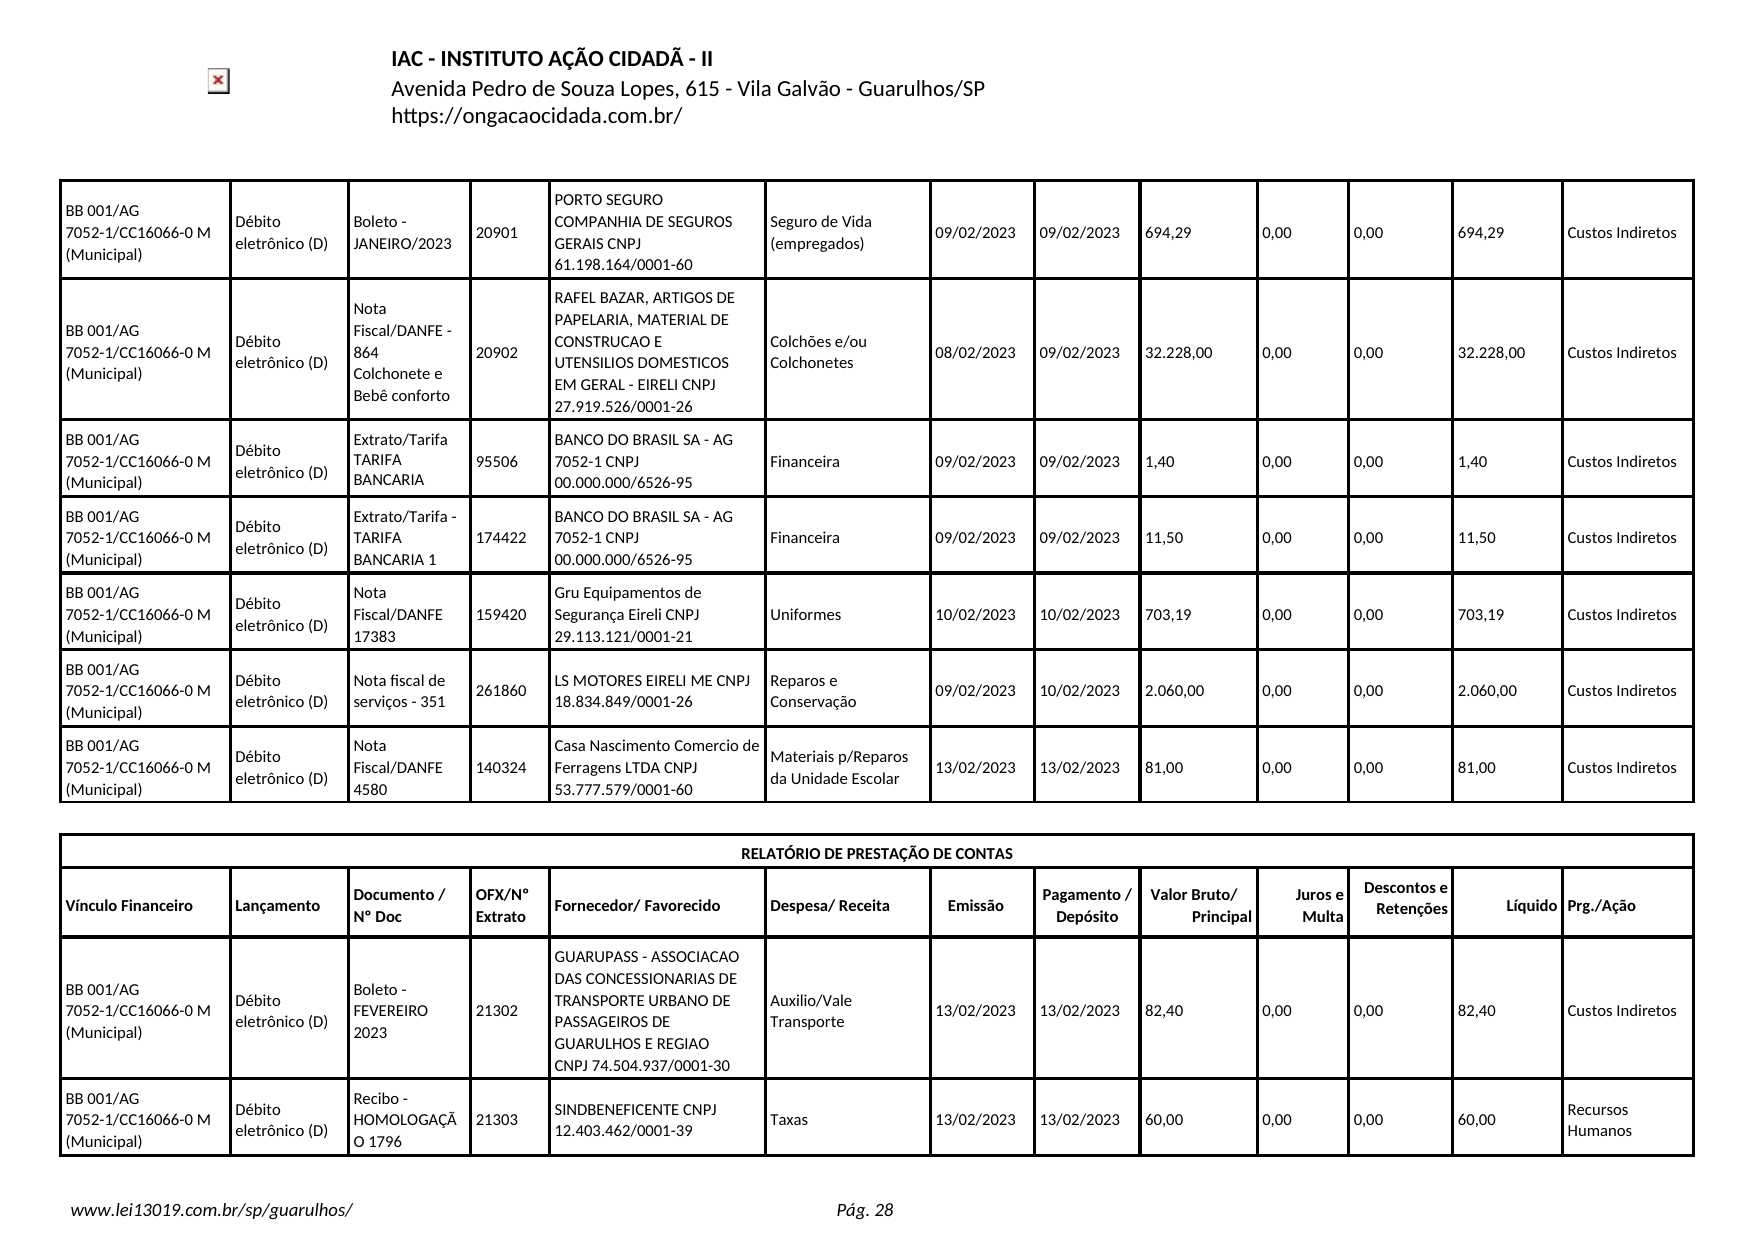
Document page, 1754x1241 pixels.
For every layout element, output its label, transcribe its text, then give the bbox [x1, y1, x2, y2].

table_cell 2.060,00 [1454, 651, 1561, 724]
table_cell Custos Indiretos [1564, 651, 1692, 724]
table_cell BB 001/AG 7052-1/CC16066-0 M (Municipal) [62, 182, 229, 277]
table_cell Líquido [1454, 869, 1561, 935]
table_cell 13/02/2023 [1036, 728, 1138, 801]
table_cell 694,29 [1454, 182, 1561, 277]
table_cell 60,00 [1142, 1080, 1256, 1153]
table_cell Custos Indiretos [1564, 421, 1692, 495]
table_cell 0,00 [1350, 182, 1451, 277]
table_cell 140324 [472, 728, 548, 801]
table_cell 10/02/2023 [1036, 575, 1138, 648]
table_cell Débito eletrônico (D) [232, 498, 347, 571]
table_cell Descontos e Retenções [1350, 869, 1451, 935]
table_cell Extrato/Tarifa TARIFA BANCARIA [350, 421, 469, 495]
table_cell Reparos e Conservação [767, 651, 929, 724]
table_cell Nota fiscal de serviços - 351 [350, 651, 469, 724]
table_cell 0,00 [1259, 1080, 1347, 1153]
table_cell 81,00 [1454, 728, 1561, 801]
table_cell 159420 [472, 575, 548, 648]
table_cell 13/02/2023 [932, 728, 1033, 801]
table_cell 32.228,00 [1454, 280, 1561, 418]
table_cell BB 001/AG 7052-1/CC16066-0 M (Municipal) [62, 728, 229, 801]
table_cell Despesa/ Receita [767, 869, 929, 935]
table_cell 1,40 [1454, 421, 1561, 495]
table_cell Boleto - JANEIRO/2023 [350, 182, 469, 277]
table_cell 09/02/2023 [1036, 280, 1138, 418]
table_cell 0,00 [1259, 182, 1347, 277]
table_cell 21303 [472, 1080, 548, 1153]
table_cell 1,40 [1142, 421, 1256, 495]
table_cell 09/02/2023 [932, 498, 1033, 571]
table_cell Juros e Multa [1259, 869, 1347, 935]
table_cell 82,40 [1142, 939, 1256, 1077]
table_cell Uniformes [767, 575, 929, 648]
table_cell GUARUPASS - ASSOCIACAO DAS CONCESSIONARIAS DE TRANSPORTE URBANO DE PASSAGEIROS DE GUARULHOS E REGIAO CNPJ 74.504.937/0001-30 [551, 939, 764, 1077]
table_cell Nota Fiscal/DANFE - 864 Colchonete e Bebê conforto [350, 280, 469, 418]
table_cell 703,19 [1142, 575, 1256, 648]
table_cell 694,29 [1142, 182, 1256, 277]
table_cell 11,50 [1142, 498, 1256, 571]
table_cell Custos Indiretos [1564, 939, 1692, 1077]
table_cell Valor Bruto/ Principal [1142, 869, 1256, 935]
table_cell 13/02/2023 [932, 1080, 1033, 1153]
table_cell Taxas [767, 1080, 929, 1153]
table_cell RAFEL BAZAR, ARTIGOS DE PAPELARIA, MATERIAL DE CONSTRUCAO E UTENSILIOS DOMESTICOS EM GERAL - EIRELI CNPJ 27.919.526/0001-26 [551, 280, 764, 418]
table_cell BB 001/AG 7052-1/CC16066-0 M (Municipal) [62, 1080, 229, 1153]
table_cell 0,00 [1350, 1080, 1451, 1153]
table_cell 32.228,00 [1142, 280, 1256, 418]
table_cell 0,00 [1350, 498, 1451, 571]
table_cell 20902 [472, 280, 548, 418]
table_cell Recursos Humanos [1564, 1080, 1692, 1153]
table_cell 13/02/2023 [1036, 939, 1138, 1077]
table_cell Extrato/Tarifa - TARIFA BANCARIA 1 [350, 498, 469, 571]
table_cell Gru Equipamentos de Segurança Eireli CNPJ 29.113.121/0001-21 [551, 575, 764, 648]
table_cell 261860 [472, 651, 548, 724]
table_cell Lançamento [232, 869, 347, 935]
table_cell 09/02/2023 [1036, 421, 1138, 495]
table_cell 21302 [472, 939, 548, 1077]
table_cell 95506 [472, 421, 548, 495]
table_cell 0,00 [1259, 651, 1347, 724]
table_cell 13/02/2023 [932, 939, 1033, 1077]
picture [207, 68, 230, 94]
table_cell Emissão [932, 869, 1033, 935]
table_cell 10/02/2023 [932, 575, 1033, 648]
table_cell Boleto - FEVEREIRO 2023 [350, 939, 469, 1077]
table_cell Vínculo Financeiro [62, 869, 229, 935]
table_cell Financeira [767, 498, 929, 571]
table_cell 09/02/2023 [1036, 182, 1138, 277]
table_cell 0,00 [1350, 728, 1451, 801]
table_cell Auxilio/Vale Transporte [767, 939, 929, 1077]
table_cell 0,00 [1259, 498, 1347, 571]
table_cell Nota Fiscal/DANFE 17383 [350, 575, 469, 648]
table_cell 0,00 [1350, 421, 1451, 495]
table_cell Débito eletrônico (D) [232, 651, 347, 724]
table_cell PORTO SEGURO COMPANHIA DE SEGUROS GERAIS CNPJ 61.198.164/0001-60 [551, 182, 764, 277]
table_cell Prg./Ação [1564, 869, 1692, 935]
table_cell BANCO DO BRASIL SA - AG 7052-1 CNPJ 00.000.000/6526-95 [551, 498, 764, 571]
table_cell 0,00 [1259, 421, 1347, 495]
table_cell 13/02/2023 [1036, 1080, 1138, 1153]
table_cell Custos Indiretos [1564, 182, 1692, 277]
table_cell Recibo - HOMOLOGAÇÃ O 1796 [350, 1080, 469, 1153]
table_cell 81,00 [1142, 728, 1256, 801]
table_cell 09/02/2023 [1036, 498, 1138, 571]
table_cell OFX/Nº Extrato [472, 869, 548, 935]
table_cell Colchões e/ou Colchonetes [767, 280, 929, 418]
table_cell LS MOTORES EIRELI ME CNPJ 18.834.849/0001-26 [551, 651, 764, 724]
table_cell Custos Indiretos [1564, 280, 1692, 418]
table_cell 174422 [472, 498, 548, 571]
table_cell 08/02/2023 [932, 280, 1033, 418]
table_cell BB 001/AG 7052-1/CC16066-0 M (Municipal) [62, 939, 229, 1077]
table_cell BB 001/AG 7052-1/CC16066-0 M (Municipal) [62, 651, 229, 724]
table_cell BB 001/AG 7052-1/CC16066-0 M (Municipal) [62, 280, 229, 418]
table_cell BB 001/AG 7052-1/CC16066-0 M (Municipal) [62, 575, 229, 648]
table_cell Fornecedor/ Favorecido [551, 869, 764, 935]
table_cell 0,00 [1259, 728, 1347, 801]
table_cell Pagamento / Depósito [1036, 869, 1138, 935]
table_cell 60,00 [1454, 1080, 1561, 1153]
table_cell Materiais p/Reparos da Unidade Escolar [767, 728, 929, 801]
table_cell 10/02/2023 [1036, 651, 1138, 724]
table_cell 0,00 [1259, 939, 1347, 1077]
table_cell 0,00 [1350, 575, 1451, 648]
table_cell 0,00 [1350, 651, 1451, 724]
table_header RELATÓRIO DE PRESTAÇÃO DE CONTAS [62, 836, 1692, 866]
table_cell 09/02/2023 [932, 421, 1033, 495]
table_cell 0,00 [1350, 280, 1451, 418]
table_cell Seguro de Vida (empregados) [767, 182, 929, 277]
table_cell 0,00 [1259, 575, 1347, 648]
table_cell Débito eletrônico (D) [232, 280, 347, 418]
table_cell Custos Indiretos [1564, 575, 1692, 648]
table_cell 82,40 [1454, 939, 1561, 1077]
table_cell 20901 [472, 182, 548, 277]
table_cell 11,50 [1454, 498, 1561, 571]
table_cell 703,19 [1454, 575, 1561, 648]
table_cell 09/02/2023 [932, 651, 1033, 724]
table_cell 2.060,00 [1142, 651, 1256, 724]
table_cell SINDBENEFICENTE CNPJ 12.403.462/0001-39 [551, 1080, 764, 1153]
table_cell 0,00 [1259, 280, 1347, 418]
table_cell BB 001/AG 7052-1/CC16066-0 M (Municipal) [62, 421, 229, 495]
table_cell BB 001/AG 7052-1/CC16066-0 M (Municipal) [62, 498, 229, 571]
table_cell Débito eletrônico (D) [232, 421, 347, 495]
table_cell BANCO DO BRASIL SA - AG 7052-1 CNPJ 00.000.000/6526-95 [551, 421, 764, 495]
table_cell Nota Fiscal/DANFE 4580 [350, 728, 469, 801]
table_cell Débito eletrônico (D) [232, 728, 347, 801]
table_cell 0,00 [1350, 939, 1451, 1077]
table_cell 09/02/2023 [932, 182, 1033, 277]
table_cell Financeira [767, 421, 929, 495]
table_cell Casa Nascimento Comercio de Ferragens LTDA CNPJ 53.777.579/0001-60 [551, 728, 764, 801]
table_cell Custos Indiretos [1564, 498, 1692, 571]
table_cell Débito eletrônico (D) [232, 939, 347, 1077]
table_cell Documento / Nº Doc [350, 869, 469, 935]
table_cell Débito eletrônico (D) [232, 182, 347, 277]
table_cell Débito eletrônico (D) [232, 1080, 347, 1153]
table_cell Débito eletrônico (D) [232, 575, 347, 648]
table_cell Custos Indiretos [1564, 728, 1692, 801]
